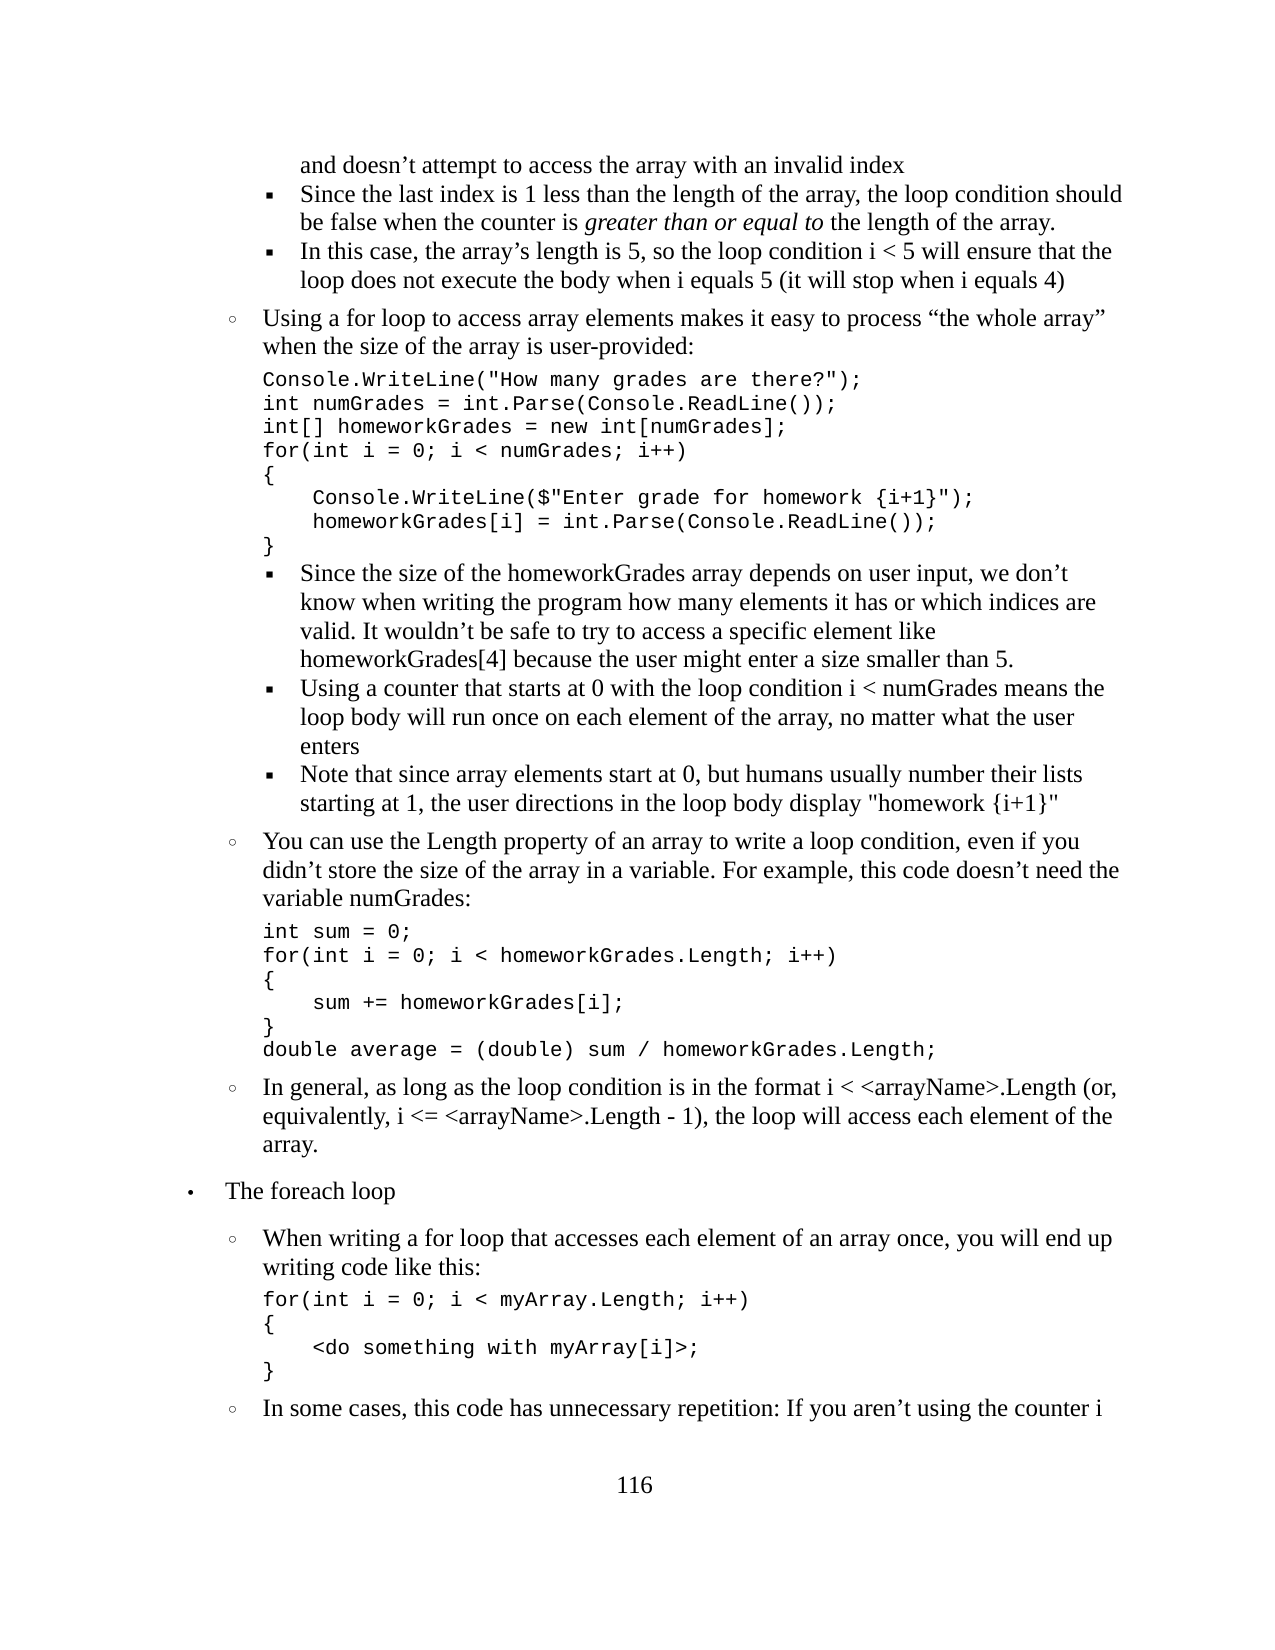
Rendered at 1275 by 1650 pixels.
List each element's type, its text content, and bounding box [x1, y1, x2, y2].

list You can use the Length property of an array to write a loop condition, even if you didn’t store the size of the array in a variable. For example, this code doesn’t need the variable numGrades: [225, 826, 1125, 912]
list sum += homeworkGrades[i]; [225, 992, 1125, 1016]
list Using a counter that starts at 0 with the loop condition i < numGrades means the loop body will run once on each element of the array, no matter what the user enters [262, 673, 1125, 759]
list and doesn’t attempt to access the array with an invalid index [262, 150, 1125, 179]
list { [225, 1313, 1125, 1337]
list { [225, 464, 1125, 487]
list In general, as long as the loop condition is in the format i < <arrayName>.Length (or, equivalently, i <= <arrayName>.Length - 1), the loop will access each element of the array. [225, 1072, 1125, 1158]
list Console.WriteLine($"Enter grade for homework {i+1}"); [225, 487, 1125, 511]
list Since the size of the homeworkGrades array depends on user input, we don’t know when writing the program how many elements it has or which indices are valid. It wouldn’t be safe to try to access a specific element like homeworkGrades[4] because the user might enter a size smaller than 5. [262, 558, 1125, 673]
list int numGrades = int.Parse(Console.ReadLine()); [225, 393, 1125, 416]
list } [225, 535, 1125, 558]
list Using a for loop to access array elements makes it easy to process “the whole array” when the size of the array is user-provided: [225, 303, 1125, 360]
list <do something with myArray[i]>; [225, 1337, 1125, 1360]
list When writing a for loop that accesses each element of an array once, you will end up writing code like this: [225, 1223, 1125, 1280]
list int[] homeworkGrades = new int[numGrades]; [225, 416, 1125, 440]
list int sum = 0; [225, 921, 1125, 945]
list Console.WriteLine("How many grades are there?"); [225, 369, 1125, 393]
list for(int i = 0; i < myArray.Length; i++) [225, 1289, 1125, 1313]
list homeworkGrades[i] = int.Parse(Console.ReadLine()); [225, 511, 1125, 535]
list In this case, the array’s length is 5, so the loop condition i < 5 will ensure that the loop does not execute the body when i equals 5 (it will stop when i equals 4) [262, 236, 1125, 294]
list double average = (double) sum / homeworkGrades.Length; [225, 1039, 1125, 1063]
list Since the last index is 1 less than the length of the array, the loop condition should be false when the counter is greater than or equal to the length of the array. [262, 179, 1125, 236]
list In some cases, this code has unnecessary repetition: If you aren’t using the counter i [225, 1393, 1125, 1422]
list } [225, 1016, 1125, 1039]
list } [225, 1360, 1125, 1384]
list for(int i = 0; i < numGrades; i++) [225, 440, 1125, 464]
list The foreach loop [187, 1176, 1125, 1205]
list Note that since array elements start at 0, but humans usually number their lists starting at 1, the user directions in the loop body display "homework {i+1}" [262, 759, 1125, 817]
list { [225, 968, 1125, 992]
list for(int i = 0; i < homeworkGrades.Length; i++) [225, 945, 1125, 968]
